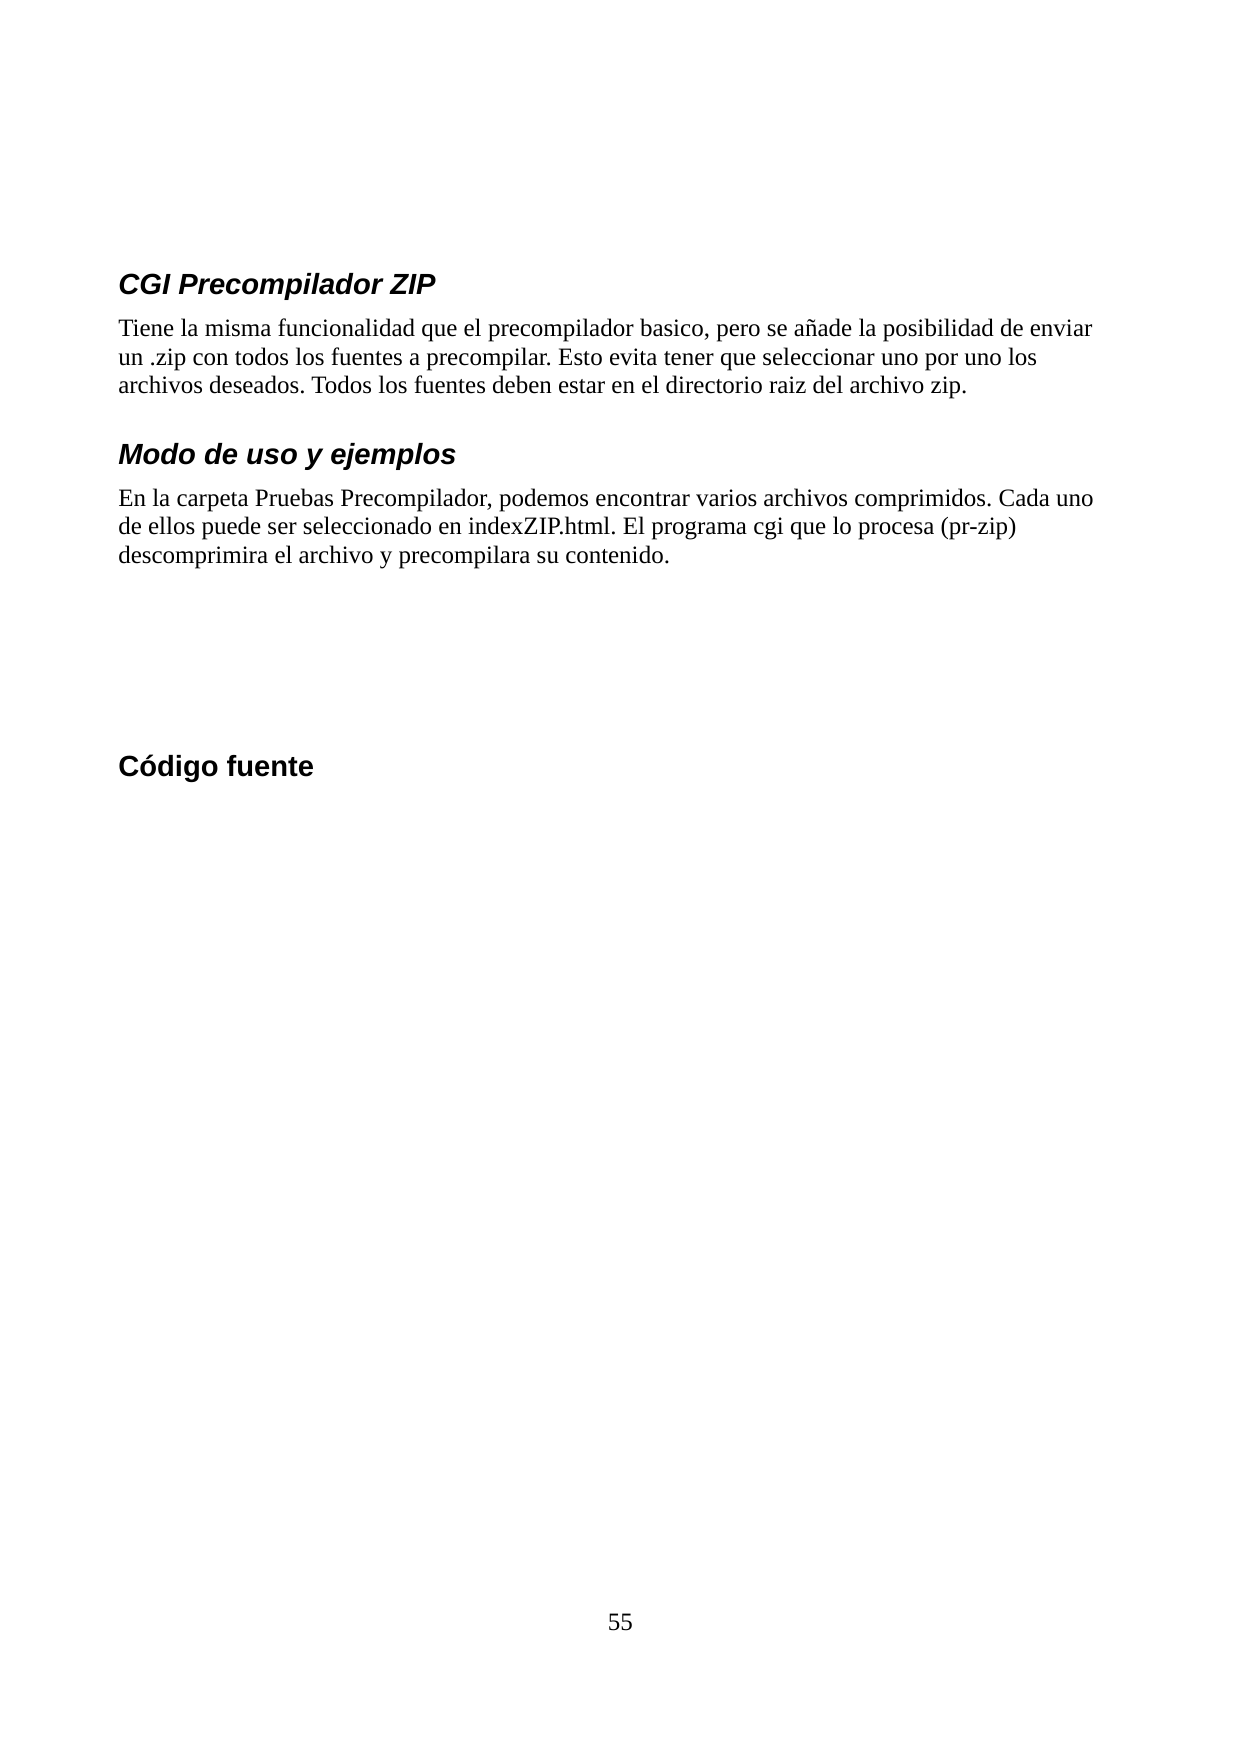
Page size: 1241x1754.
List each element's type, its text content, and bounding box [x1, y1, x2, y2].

text En la carpeta Pruebas Precompilador, podemos encontrar varios archivos comprimidos. Cada uno de ellos puede ser seleccionado en indexZIP.html. El programa cgi que lo procesa (pr-zip) descomprimira el archivo y precompilara su contenido. [118, 483, 1122, 569]
text Tiene la misma funcionalidad que el precompilador basico, pero se añade la posibilidad de enviar un .zip con todos los fuentes a precompilar. Esto evita tener que seleccionar uno por uno los archivos deseados. Todos los fuentes deben estar en el directorio raiz del archivo zip. [118, 313, 1122, 399]
subtitle Modo de uso y ejemplos [118, 437, 1122, 470]
subtitle Código fuente [118, 748, 1122, 782]
subtitle CGI Precompilador ZIP [118, 267, 1122, 300]
